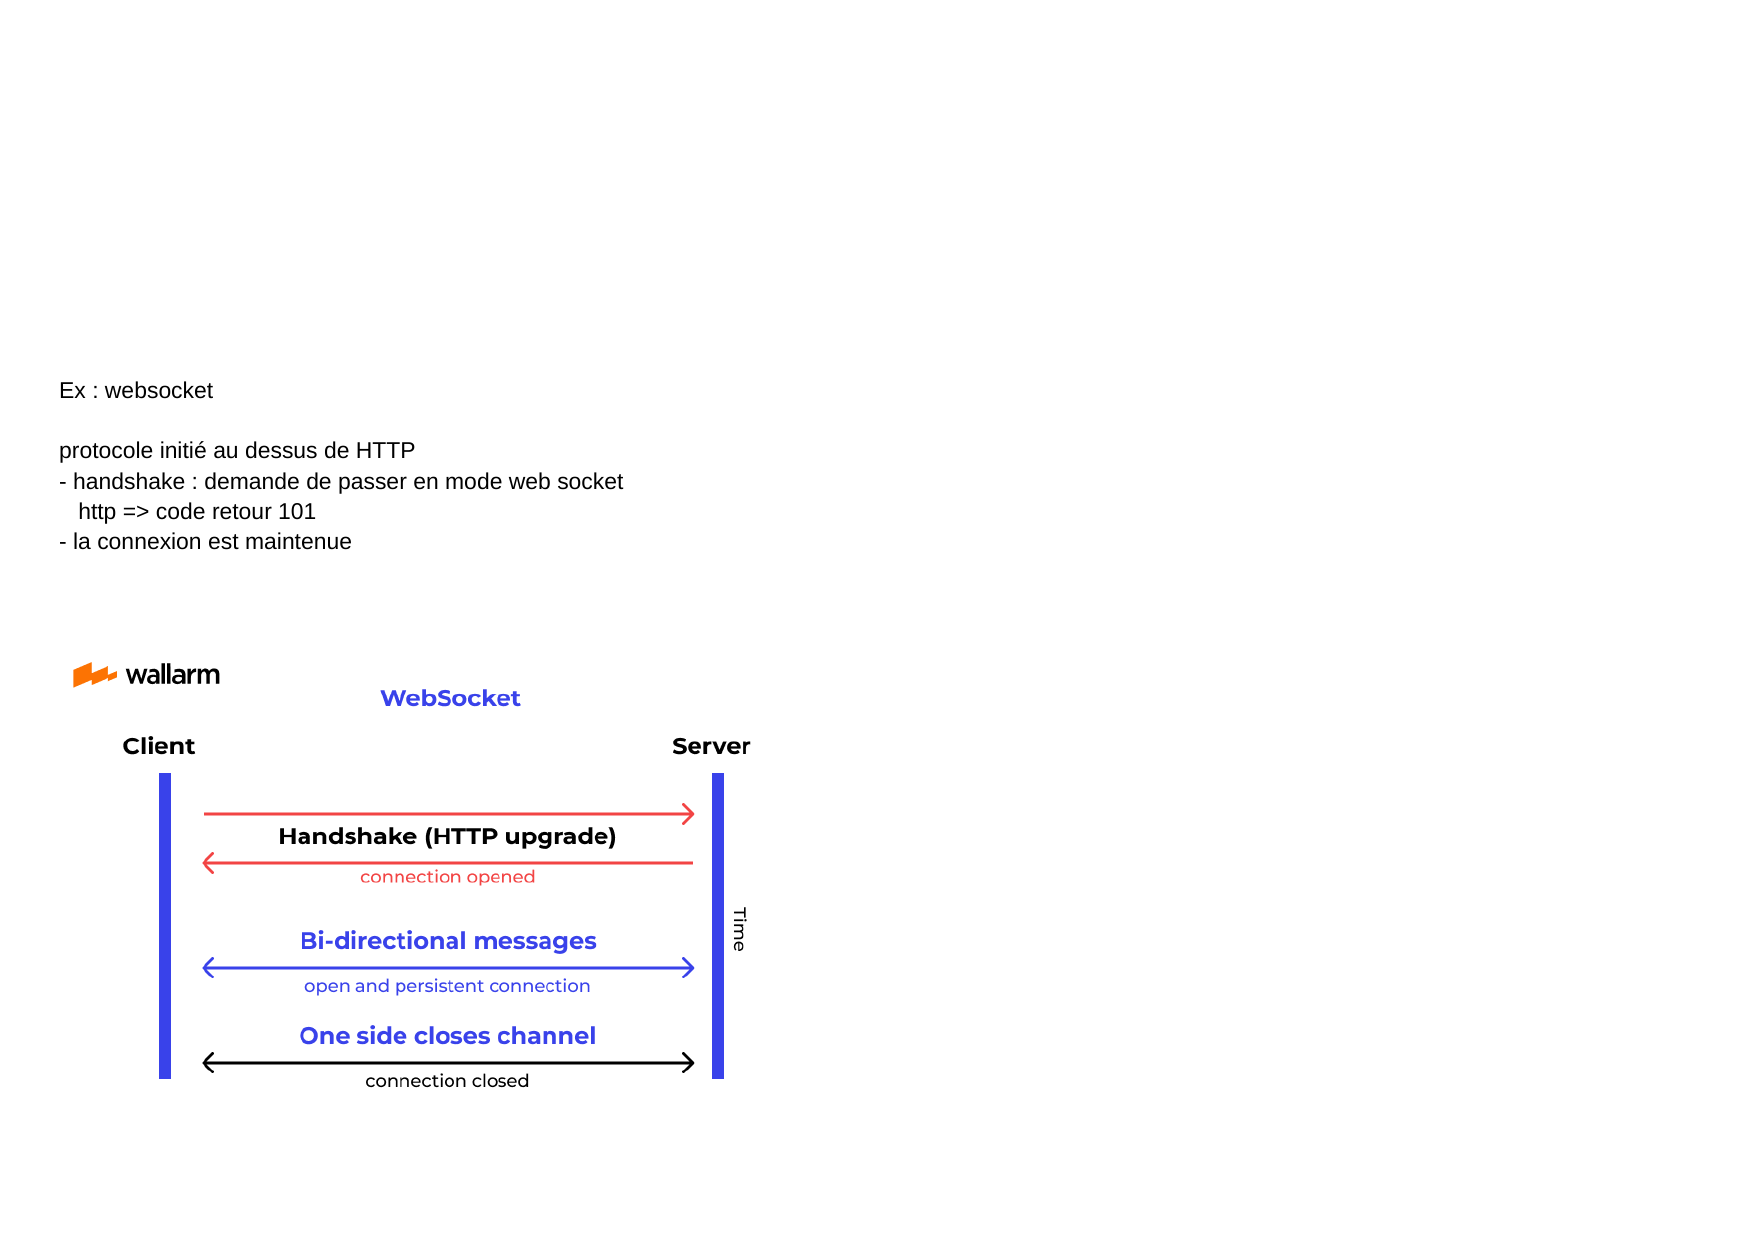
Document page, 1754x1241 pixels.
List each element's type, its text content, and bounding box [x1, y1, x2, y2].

text http => code retour 101 [59, 498, 1695, 524]
text Ex : websocket [59, 377, 1695, 403]
text - handshake : demande de passer en mode web socket [59, 468, 1695, 494]
text protocole initié au dessus de HTTP [59, 437, 1695, 464]
picture [58, 648, 842, 1118]
text - la connexion est maintenue [59, 528, 1695, 554]
